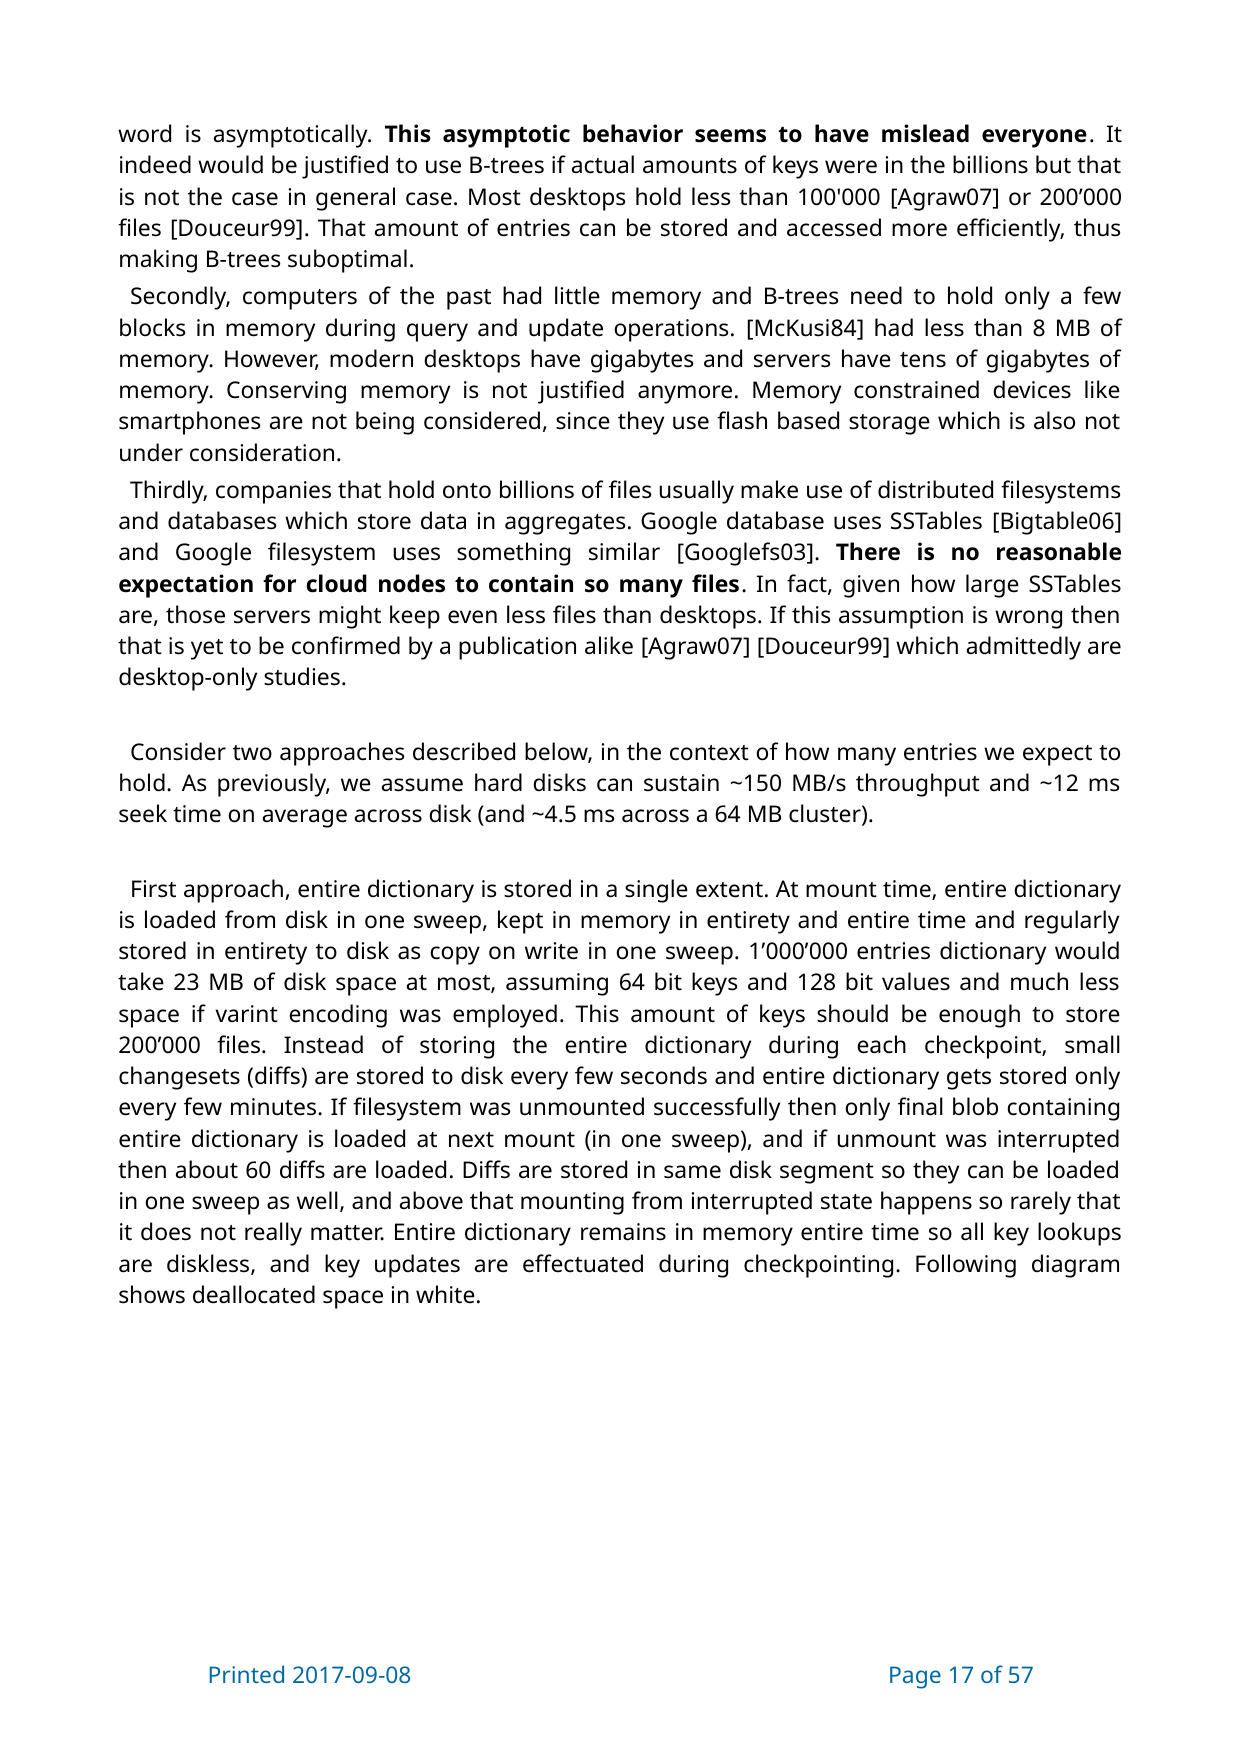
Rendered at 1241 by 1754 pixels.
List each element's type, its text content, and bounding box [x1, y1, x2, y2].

text word is asymptotically. This asymptotic behavior seems to have mislead everyone. It indeed would be justified to use B-trees if actual amounts of keys were in the billions but that is not the case in general case. Most desktops hold less than 100'000 [Agraw07] or 200’000 files [Douceur99]. That amount of entries can be stored and accessed more efficiently, thus making B-trees suboptimal. [118, 118, 1122, 274]
text Secondly, computers of the past had little memory and B-trees need to hold only a few blocks in memory during query and update operations. [McKusi84] had less than 8 MB of memory. However, modern desktops have gigabytes and servers have tens of gigabytes of memory. Conserving memory is not justified anymore. Memory constrained devices like smartphones are not being considered, since they use flash based storage which is also not under consideration. [118, 280, 1122, 468]
text Thirdly, companies that hold onto billions of files usually make use of distributed filesystems and databases which store data in aggregates. Google database uses SSTables [Bigtable06] and Google filesystem uses something similar [Googlefs03]. There is no reasonable expectation for cloud nodes to contain so many files. In fact, given how large SSTables are, those servers might keep even less files than desktops. If this assumption is wrong then that is yet to be confirmed by a publication alike [Agraw07] [Douceur99] which admittedly are desktop-only studies. [118, 474, 1122, 692]
text Consider two approaches described below, in the context of how many entries we expect to hold. As previously, we assume hard disks can sustain ~150 MB/s throughput and ~12 ms seek time on average across disk (and ~4.5 ms across a 64 MB cluster). [118, 736, 1122, 829]
text First approach, entire dictionary is stored in a single extent. At mount time, entire dictionary is loaded from disk in one sweep, kept in memory in entirety and entire time and regularly stored in entirety to disk as copy on write in one sweep. 1’000’000 entries dictionary would take 23 MB of disk space at most, assuming 64 bit keys and 128 bit values and much less space if varint encoding was employed. This amount of keys should be enough to store 200’000 files. Instead of storing the entire dictionary during each checkpoint, small changesets (diffs) are stored to disk every few seconds and entire dictionary gets stored only every few minutes. If filesystem was unmounted successfully then only final blob containing entire dictionary is loaded at next mount (in one sweep), and if unmount was interrupted then about 60 diffs are loaded. Diffs are stored in same disk segment so they can be loaded in one sweep as well, and above that mounting from interrupted state happens so rarely that it does not really matter. Entire dictionary remains in memory entire time so all key lookups are diskless, and key updates are effectuated during checkpointing. Following diagram shows deallocated space in white. [118, 872, 1122, 1310]
